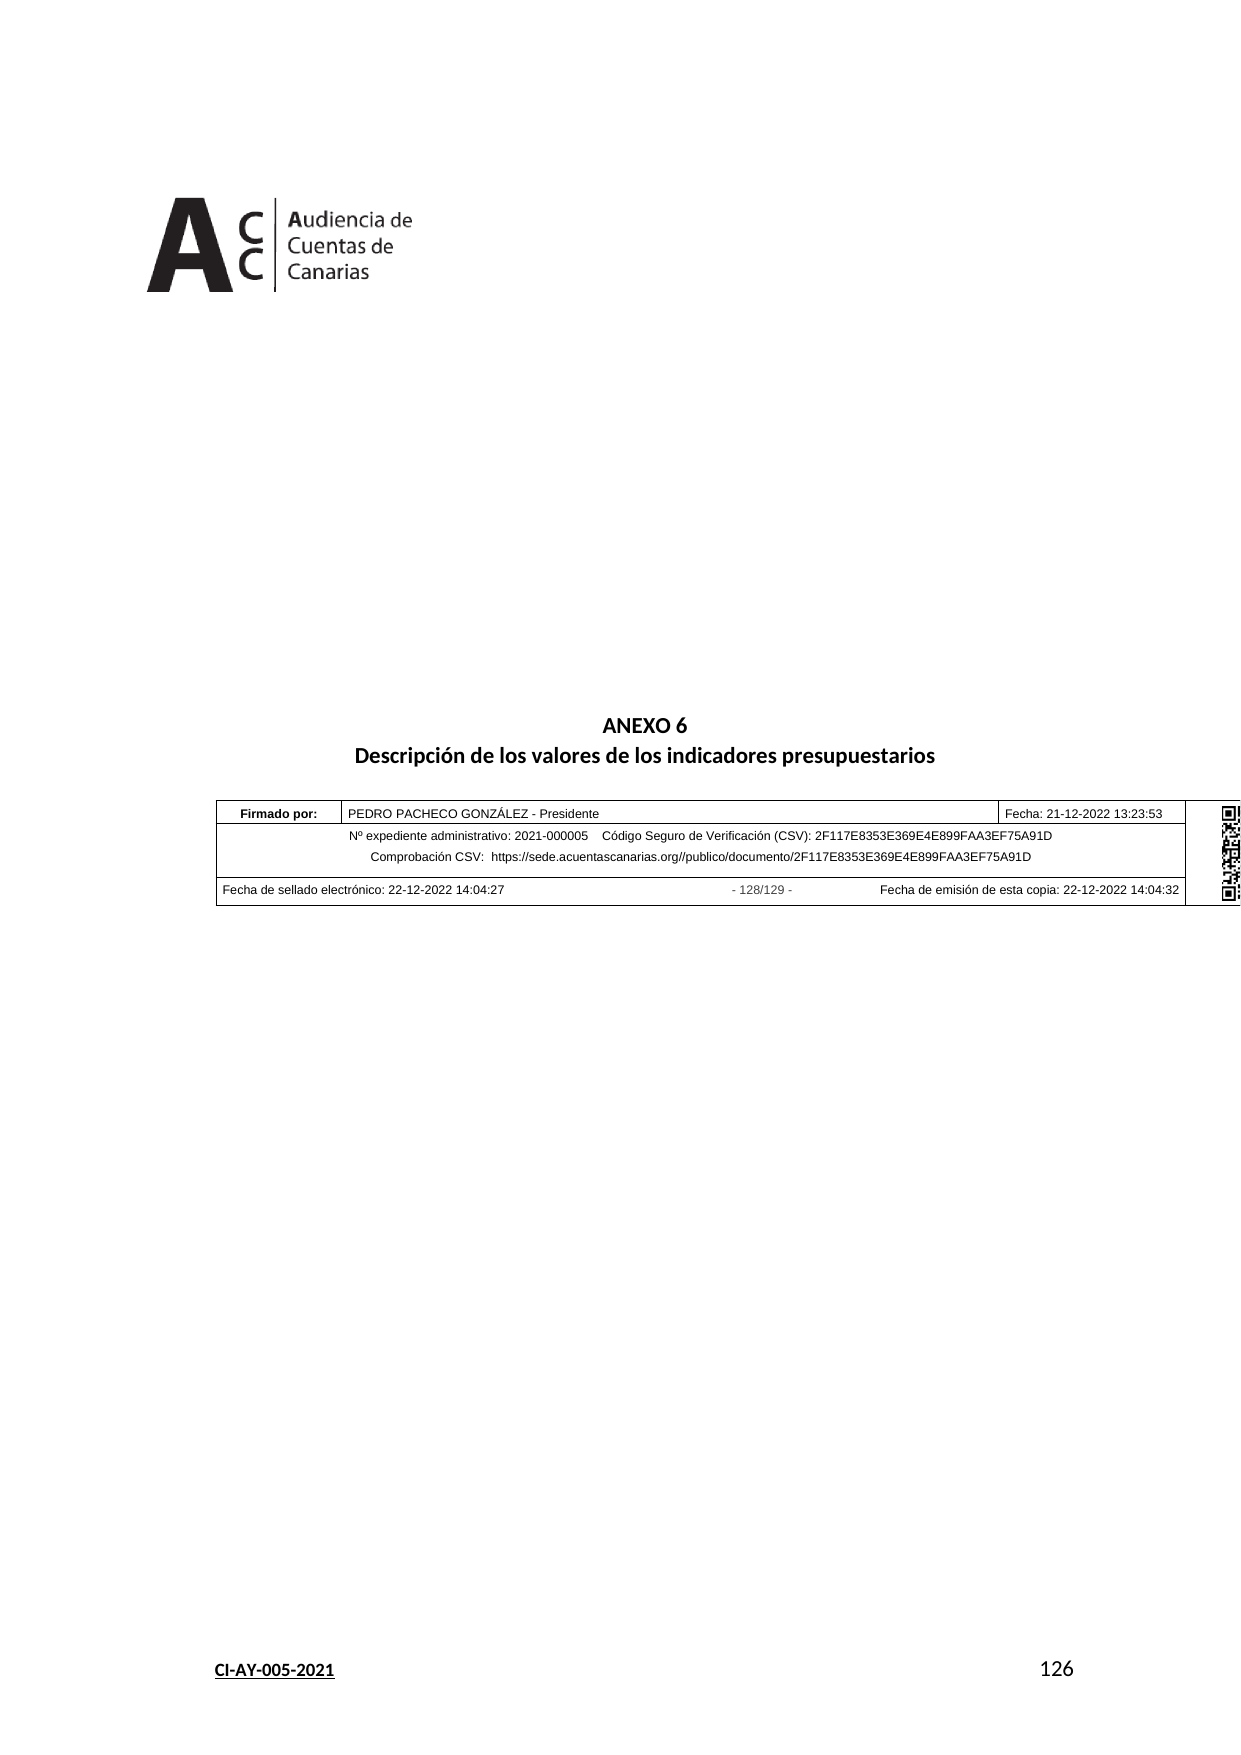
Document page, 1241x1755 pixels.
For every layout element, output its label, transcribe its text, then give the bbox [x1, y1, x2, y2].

table_header Fecha: 21-12-2022 13:23:53 [999, 801, 1185, 823]
table_header PEDRO PACHECO GONZÁLEZ - Presidente [342, 801, 998, 823]
subtitle ANEXO 6 [271, 711, 1024, 739]
subtitle CI-AY-005-2021 126 [214, 1654, 1078, 1682]
table_header Firmado por: [217, 801, 341, 823]
table_cell Nº expediente administrativo: 2021-000005 Código Seguro de Verificación (CSV): 2F117E8353E369E4E899FAA3EF75A91D Comprobación CSV: https://sede.acuentascanarias.org//publico/documento/2F117E8353E369E4E899FAA3EF75A91D [217, 824, 1185, 877]
table_header [1186, 801, 1240, 905]
subtitle Descripción de los valores de los indicadores presupuestarios [271, 741, 1024, 769]
table_cell Fecha de sellado electrónico: 22-12-2022 14:04:27 - 128/129 - Fecha de emisión de esta copia: 22-12-2022 14:04:32 [217, 878, 1185, 905]
